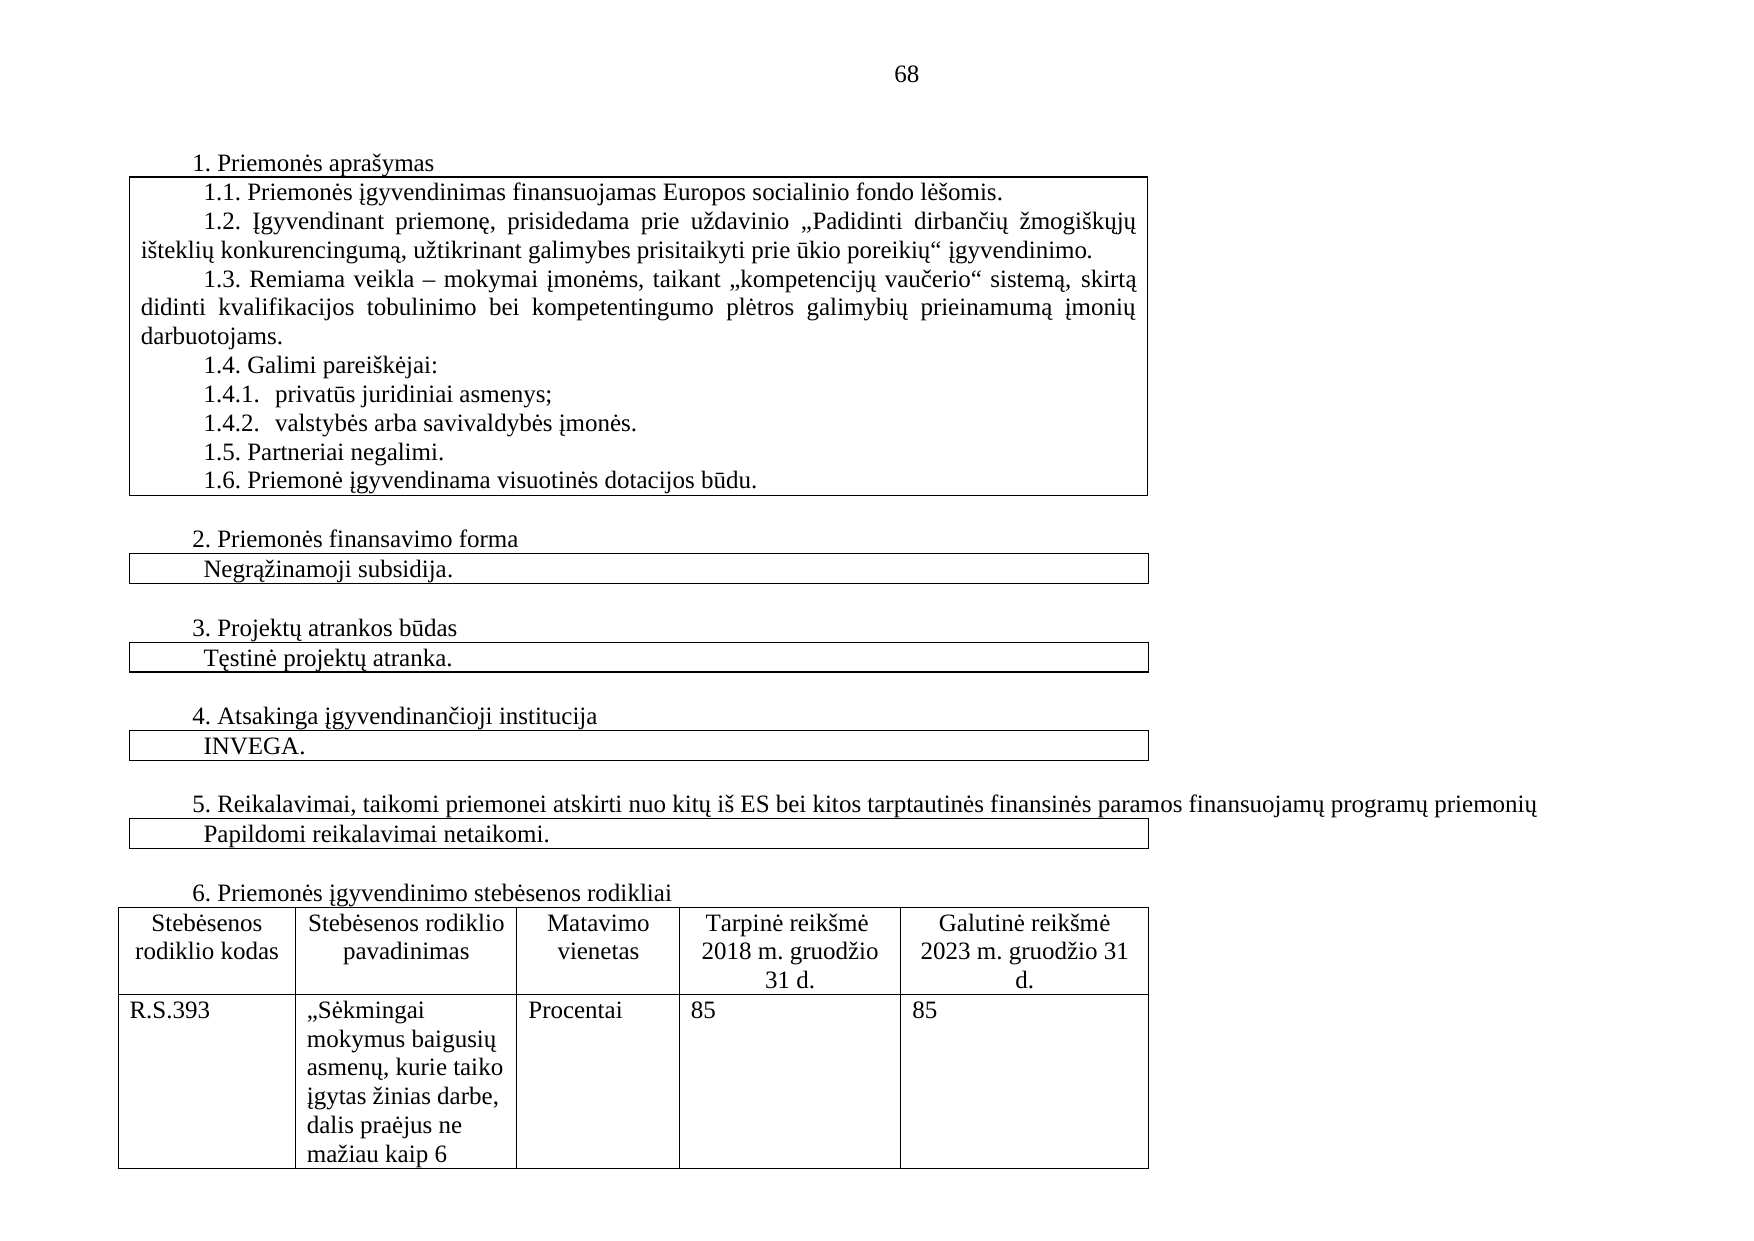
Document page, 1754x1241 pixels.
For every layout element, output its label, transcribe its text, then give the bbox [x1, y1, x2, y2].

text 1. Priemonės aprašymas [118, 148, 1695, 176]
table_cell 85 [680, 995, 900, 1167]
table_header Negrąžinamoji subsidija. [130, 554, 1148, 583]
table_cell R.S.393 [119, 995, 295, 1167]
text 4. Atsakinga įgyvendinančioji institucija [118, 701, 1695, 730]
table_header Matavimo vienetas [517, 908, 679, 994]
table_header Stebėsenos rodiklio pavadinimas [296, 908, 516, 994]
text 2. Priemonės finansavimo forma [185, 524, 1695, 553]
table_header Stebėsenos rodiklio kodas [119, 908, 295, 994]
table_header Tęstinė projektų atranka. [130, 643, 1148, 671]
table_cell 1.3. Remiama veikla – mokymai įmonėms, taikant „kompetencijų vaučerio“ sistemą, skirtą didinti kvalifikacijos tobulinimo bei kompetentingumo plėtros galimybių prieinamumą įmonių darbuotojams. [130, 264, 1147, 351]
table_header Tarpinė reikšmė 2018 m. gruodžio 31 d. [680, 908, 900, 994]
table_cell 1.2. Įgyvendinant priemonę, prisidedama prie uždavinio „Padidinti dirbančių žmogiškųjų išteklių konkurencingumą, užtikrinant galimybes prisitaikyti prie ūkio poreikių“ įgyvendinimo. [130, 206, 1147, 264]
table_cell „Sėkmingai mokymus baigusių asmenų, kurie taiko įgytas žinias darbe, dalis praėjus ne mažiau kaip 6 [296, 995, 516, 1167]
table_header Galutinė reikšmė 2023 m. gruodžio 31 d. [901, 908, 1148, 994]
table_cell 1.4. Galimi pareiškėjai: 1.4.1. privatūs juridiniai asmenys; 1.4.2. valstybės arba savivaldybės įmonės. 1.5. Partneriai negalimi. 1.6. Priemonė įgyvendinama visuotinės dotacijos būdu. [130, 351, 1147, 495]
table_cell Procentai [517, 995, 679, 1167]
table_header Papildomi reikalavimai netaikomi. [130, 819, 1148, 848]
text 3. Projektų atrankos būdas [118, 613, 1695, 642]
table_header 1.1. Priemonės įgyvendinimas finansuojamas Europos socialinio fondo lėšomis. [130, 178, 1147, 206]
text 6. Priemonės įgyvendinimo stebėsenos rodikliai [118, 878, 1695, 907]
table_cell 85 [901, 995, 1148, 1167]
text 5. Reikalavimai, taikomi priemonei atskirti nuo kitų iš ES bei kitos tarptautinės finansinės paramos finansuojamų programų priemonių [118, 789, 1695, 818]
table_header INVEGA. [130, 731, 1148, 760]
